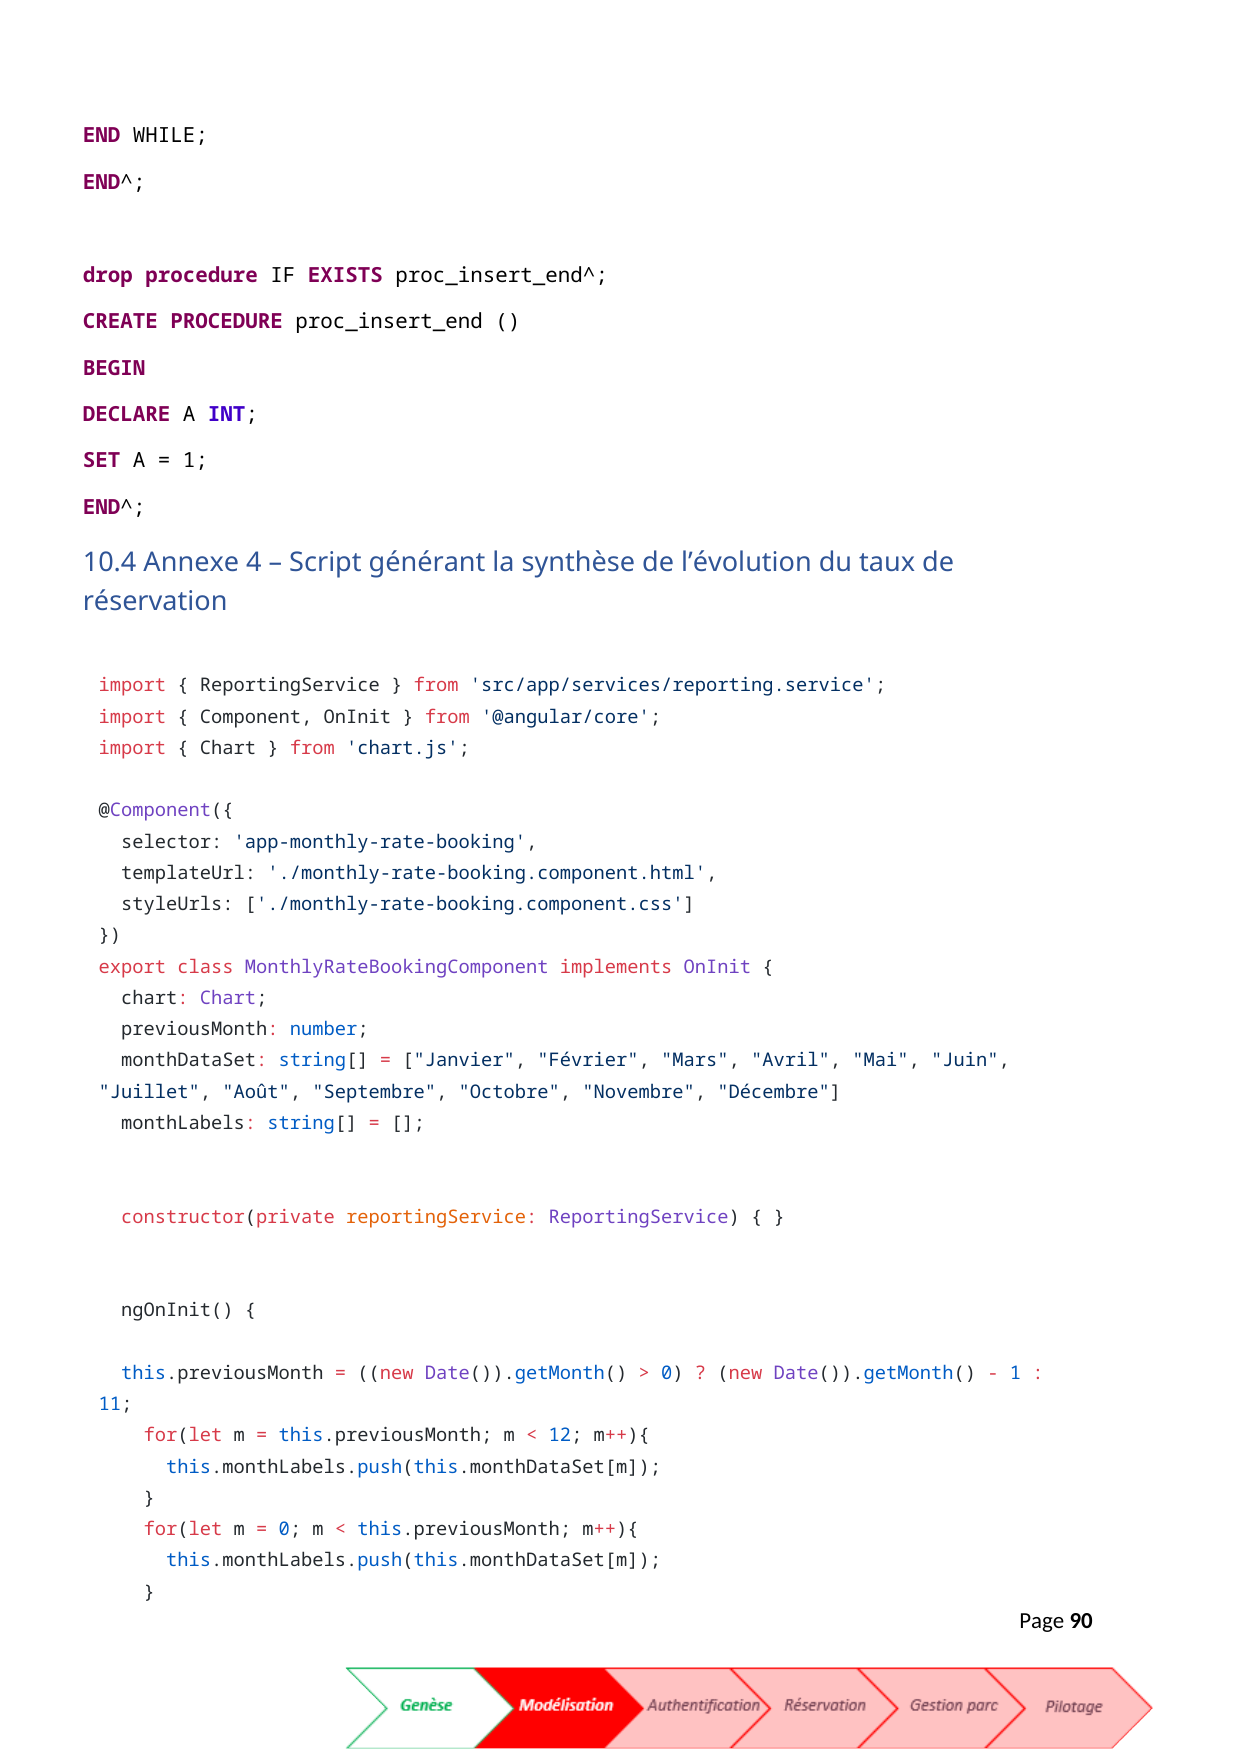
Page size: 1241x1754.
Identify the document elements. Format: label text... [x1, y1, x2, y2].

table_cell this.previousMonth = ((new Date()).getMonth() > 0) ? (new Date()).getMonth() - 1 : 11; [83, 1354, 1092, 1416]
table_cell previousMonth: number; [83, 1010, 1092, 1041]
table_cell [83, 760, 1092, 791]
table_cell import { Component, OnInit } from '@angular/core'; [83, 697, 1092, 728]
table_cell export class MonthlyRateBookingComponent implements OnInit { [83, 947, 1092, 978]
text BEGIN [83, 353, 1092, 381]
subtitle 10.4 Annexe 4 – Script générant la synthèse de l’évolution du taux de réservation [83, 543, 1092, 618]
table_cell [83, 1260, 1092, 1291]
text CREATE PROCEDURE proc_insert_end () [83, 306, 1092, 334]
table_cell for(let m = 0; m < this.previousMonth; m++){ [83, 1510, 1092, 1541]
table_cell @Component({ [83, 791, 1092, 822]
table_cell [83, 1135, 1092, 1197]
table_cell constructor(private reportingService: ReportingService) { } [83, 1197, 1092, 1260]
table_cell } [83, 1572, 1092, 1603]
table_cell monthDataSet: string[] = ["Janvier", "Février", "Mars", "Avril", "Mai", "Juin", "Juillet", "Août", "Septembre", "Octobre", "Novembre", "Décembre"] [83, 1041, 1092, 1103]
table_cell chart: Chart; [83, 979, 1092, 1010]
table_cell selector: 'app-monthly-rate-booking', [83, 822, 1092, 853]
table_cell ngOnInit() { [83, 1291, 1092, 1322]
table_cell } [83, 1479, 1092, 1510]
table_cell this.monthLabels.push(this.monthDataSet[m]); [83, 1447, 1092, 1478]
text SET A = 1; [83, 446, 1092, 474]
table_cell monthLabels: string[] = []; [83, 1104, 1092, 1135]
table_cell templateUrl: './monthly-rate-booking.component.html', [83, 854, 1092, 885]
table_header import { ReportingService } from 'src/app/services/reporting.service'; [83, 666, 1092, 697]
text END^; [83, 167, 1092, 195]
text DECLARE A INT; [83, 399, 1092, 427]
table_cell styleUrls: ['./monthly-rate-booking.component.css'] [83, 885, 1092, 916]
text END^; [83, 492, 1092, 520]
text END WHILE; [83, 120, 1092, 149]
table_cell }) [83, 916, 1092, 947]
table_cell this.monthLabels.push(this.monthDataSet[m]); [83, 1541, 1092, 1572]
text drop procedure IF EXISTS proc_insert_end^; [83, 260, 1092, 288]
table_cell for(let m = this.previousMonth; m < 12; m++){ [83, 1416, 1092, 1447]
table_cell import { Chart } from 'chart.js'; [83, 729, 1092, 760]
table_cell [83, 1322, 1092, 1353]
